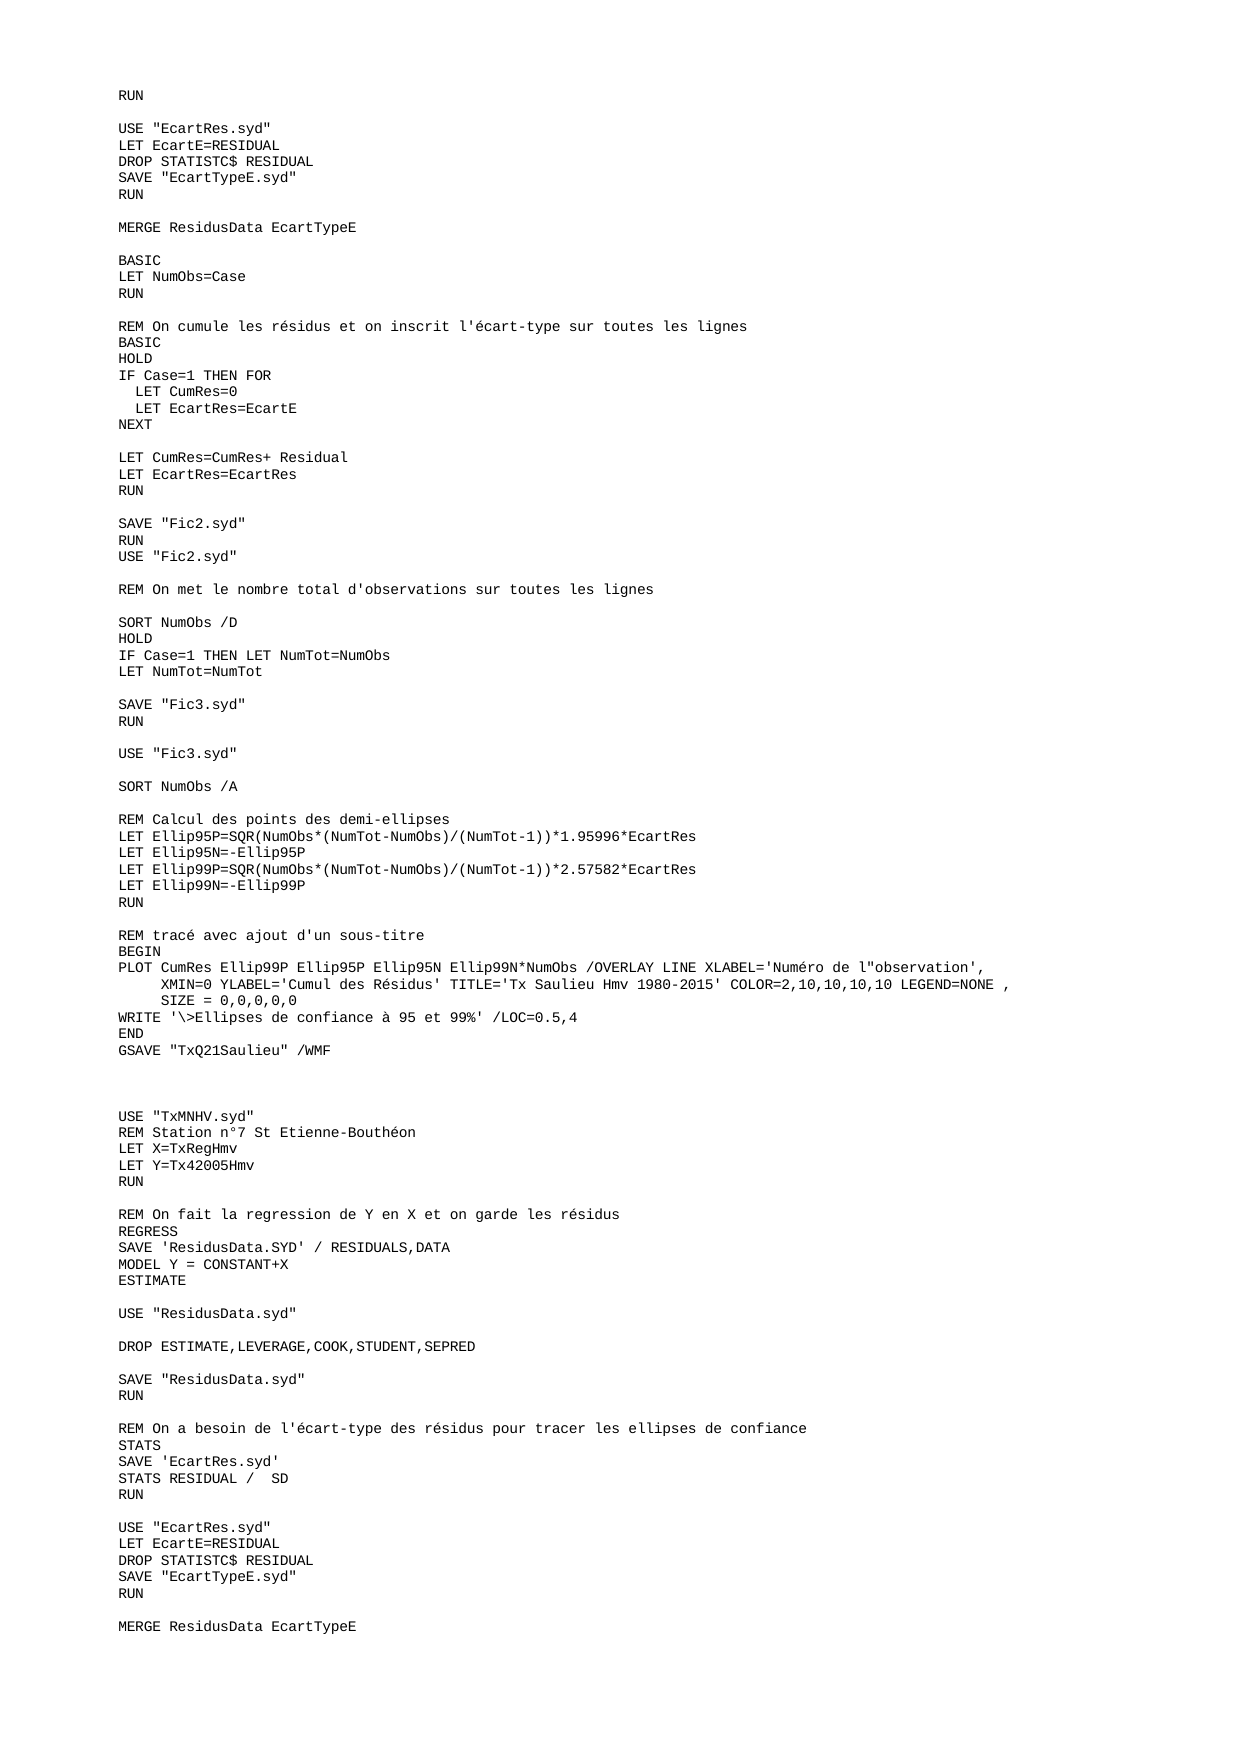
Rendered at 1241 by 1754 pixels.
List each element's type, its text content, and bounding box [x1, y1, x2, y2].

text BEGIN [118, 944, 1122, 961]
text RUN [118, 1586, 1122, 1603]
text USE "EcartRes.syd" [118, 1520, 1122, 1537]
text SAVE "Fic2.syd" [118, 516, 1122, 533]
text LET Ellip95P=SQR(NumObs*(NumTot-NumObs)/(NumTot-1))*1.95996*EcartRes [118, 829, 1122, 846]
text LET NumTot=NumTot [118, 664, 1122, 681]
text LET CumRes=CumRes+ Residual [118, 451, 1122, 467]
text REGRESS [118, 1224, 1122, 1241]
text LET Ellip99N=-Ellip99P [118, 878, 1122, 895]
text REM On fait la regression de Y en X et on garde les résidus [118, 1208, 1122, 1224]
text USE "EcartRes.syd" [118, 121, 1122, 138]
text RUN [118, 187, 1122, 204]
text SAVE "Fic3.syd" [118, 697, 1122, 714]
text RUN [118, 483, 1122, 500]
text REM On a besoin de l'écart-type des résidus pour tracer les ellipses de confiance [118, 1422, 1122, 1438]
text SORT NumObs /A [118, 780, 1122, 796]
text XMIN=0 YLABEL='Cumul des Résidus' TITLE='Tx Saulieu Hmv 1980-2015' COLOR=2,10,10,10,10 LEGEND=NONE , [118, 977, 1122, 994]
text ESTIMATE [118, 1273, 1122, 1290]
text USE "Fic3.syd" [118, 747, 1122, 763]
text SAVE "EcartTypeE.syd" [118, 171, 1122, 187]
text BASIC [118, 253, 1122, 269]
text END [118, 1027, 1122, 1043]
text RUN [118, 1175, 1122, 1191]
text HOLD [118, 352, 1122, 368]
text SAVE 'ResidusData.SYD' / RESIDUALS,DATA [118, 1241, 1122, 1257]
text DROP STATISTC$ RESIDUAL [118, 154, 1122, 171]
text LET X=TxRegHmv [118, 1142, 1122, 1158]
text RUN [118, 1389, 1122, 1405]
text SORT NumObs /D [118, 615, 1122, 632]
text RUN [118, 895, 1122, 911]
text REM On met le nombre total d'observations sur toutes les lignes [118, 582, 1122, 599]
text MODEL Y = CONSTANT+X [118, 1257, 1122, 1273]
text HOLD [118, 632, 1122, 648]
text SAVE "ResidusData.syd" [118, 1372, 1122, 1389]
text RUN [118, 533, 1122, 549]
text USE "Fic2.syd" [118, 549, 1122, 566]
text IF Case=1 THEN FOR [118, 368, 1122, 385]
text RUN [118, 286, 1122, 302]
text GSAVE "TxQ21Saulieu" /WMF [118, 1043, 1122, 1059]
text LET NumObs=Case [118, 269, 1122, 286]
text BASIC [118, 335, 1122, 352]
text RUN [118, 88, 1122, 105]
text LET EcartRes=EcartE [118, 401, 1122, 418]
text REM On cumule les résidus et on inscrit l'écart-type sur toutes les lignes [118, 319, 1122, 335]
text MERGE ResidusData EcartTypeE [118, 1619, 1122, 1636]
text PLOT CumRes Ellip99P Ellip95P Ellip95N Ellip99N*NumObs /OVERLAY LINE XLABEL='Numéro de l"observation', [118, 961, 1122, 977]
text MERGE ResidusData EcartTypeE [118, 220, 1122, 237]
text USE "ResidusData.syd" [118, 1306, 1122, 1323]
text RUN [118, 714, 1122, 730]
text LET EcartRes=EcartRes [118, 467, 1122, 483]
text SAVE 'EcartRes.syd' [118, 1454, 1122, 1471]
text DROP STATISTC$ RESIDUAL [118, 1553, 1122, 1570]
text WRITE '\>Ellipses de confiance à 95 et 99%' /LOC=0.5,4 [118, 1010, 1122, 1027]
text SIZE = 0,0,0,0,0 [118, 994, 1122, 1010]
text STATS RESIDUAL / SD [118, 1471, 1122, 1487]
text REM Station n°7 St Etienne-Bouthéon [118, 1125, 1122, 1142]
text REM tracé avec ajout d'un sous-titre [118, 928, 1122, 944]
text SAVE "EcartTypeE.syd" [118, 1570, 1122, 1586]
text STATS [118, 1438, 1122, 1454]
text USE "TxMNHV.syd" [118, 1109, 1122, 1125]
text REM Calcul des points des demi-ellipses [118, 813, 1122, 829]
text DROP ESTIMATE,LEVERAGE,COOK,STUDENT,SEPRED [118, 1339, 1122, 1356]
text RUN [118, 1487, 1122, 1504]
text LET Y=Tx42005Hmv [118, 1158, 1122, 1175]
text LET CumRes=0 [118, 385, 1122, 401]
text LET EcartE=RESIDUAL [118, 1537, 1122, 1553]
text LET Ellip99P=SQR(NumObs*(NumTot-NumObs)/(NumTot-1))*2.57582*EcartRes [118, 862, 1122, 878]
text NEXT [118, 418, 1122, 434]
text IF Case=1 THEN LET NumTot=NumObs [118, 648, 1122, 664]
text LET EcartE=RESIDUAL [118, 138, 1122, 154]
text LET Ellip95N=-Ellip95P [118, 846, 1122, 862]
